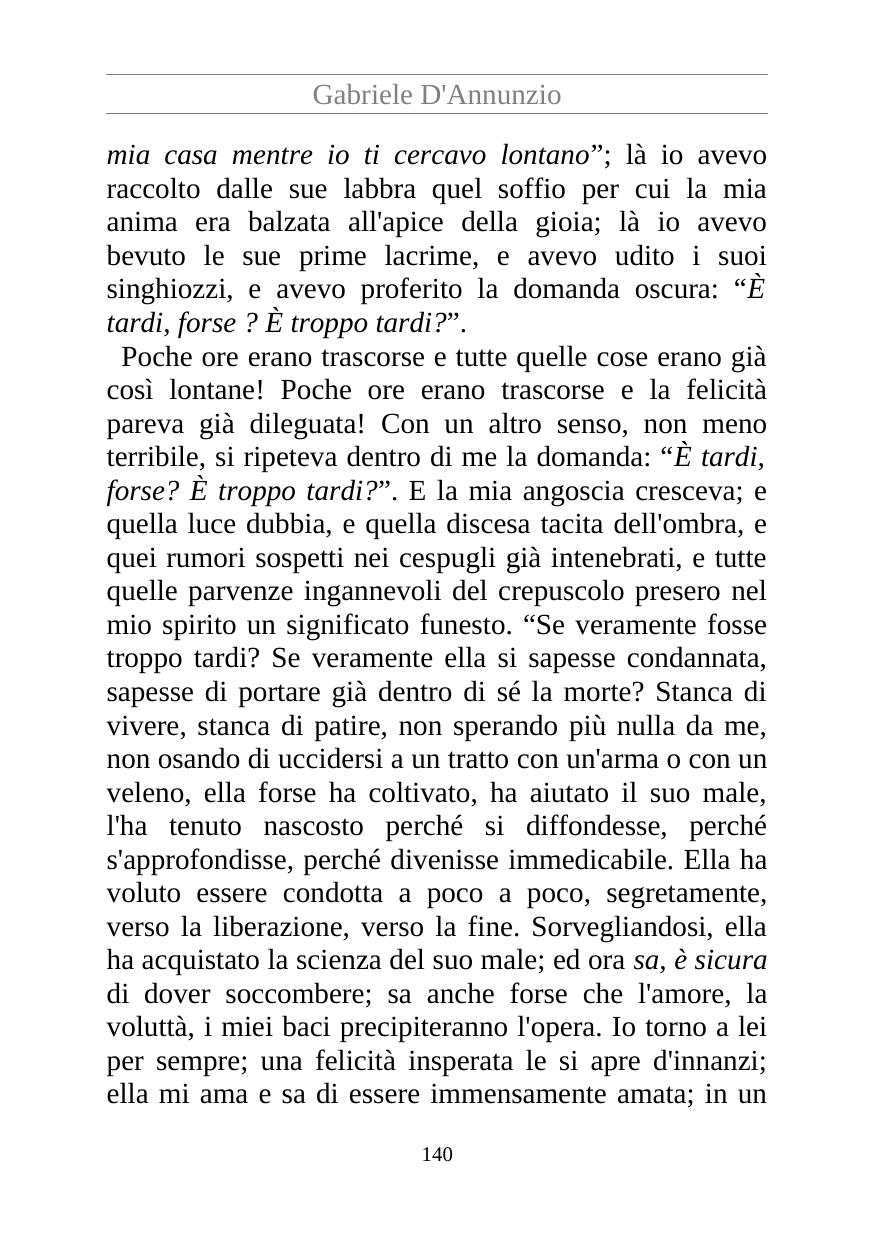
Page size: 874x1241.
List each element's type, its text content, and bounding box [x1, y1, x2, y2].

text mia casa mentre io ti cercavo lontano”; là io avevo raccolto dalle sue labbra quel soffio per cui la mia anima era balzata all'apice della gioia; là io avevo bevuto le sue prime lacrime, e avevo udito i suoi singhiozzi, e avevo proferito la domanda oscura: “È tardi, forse ? È troppo tardi?”. [106, 137, 768, 339]
text Poche ore erano trascorse e tutte quelle cose erano già così lontane! Poche ore erano trascorse e la felicità pareva già dileguata! Con un altro senso, non meno terribile, si ripeteva dentro di me la domanda: “È tardi, forse? È troppo tardi?”. E la mia angoscia cresceva; e quella luce dubbia, e quella discesa tacita dell'ombra, e quei rumori sospetti nei cespugli già intenebrati, e tutte quelle parvenze ingannevoli del crepuscolo presero nel mio spirito un significato funesto. “Se veramente fosse troppo tardi? Se veramente ella si sapesse condannata, sapesse di portare già dentro di sé la morte? Stanca di vivere, stanca di patire, non sperando più nulla da me, non osando di uccidersi a un tratto con un'arma o con un veleno, ella forse ha coltivato, ha aiutato il suo male, l'ha tenuto nascosto perché si diffondesse, perché s'approfondisse, perché divenisse immedicabile. Ella ha voluto essere condotta a poco a poco, segretamente, verso la liberazione, verso la fine. Sorvegliandosi, ella ha acquistato la scienza del suo male; ed ora sa, è sicura di dover soccombere; sa anche forse che l'amore, la voluttà, i miei baci precipiteranno l'opera. Io torno a lei per sempre; una felicità insperata le si apre d'innanzi; ella mi ama e sa di essere immensamente amata; in un [106, 339, 768, 1110]
